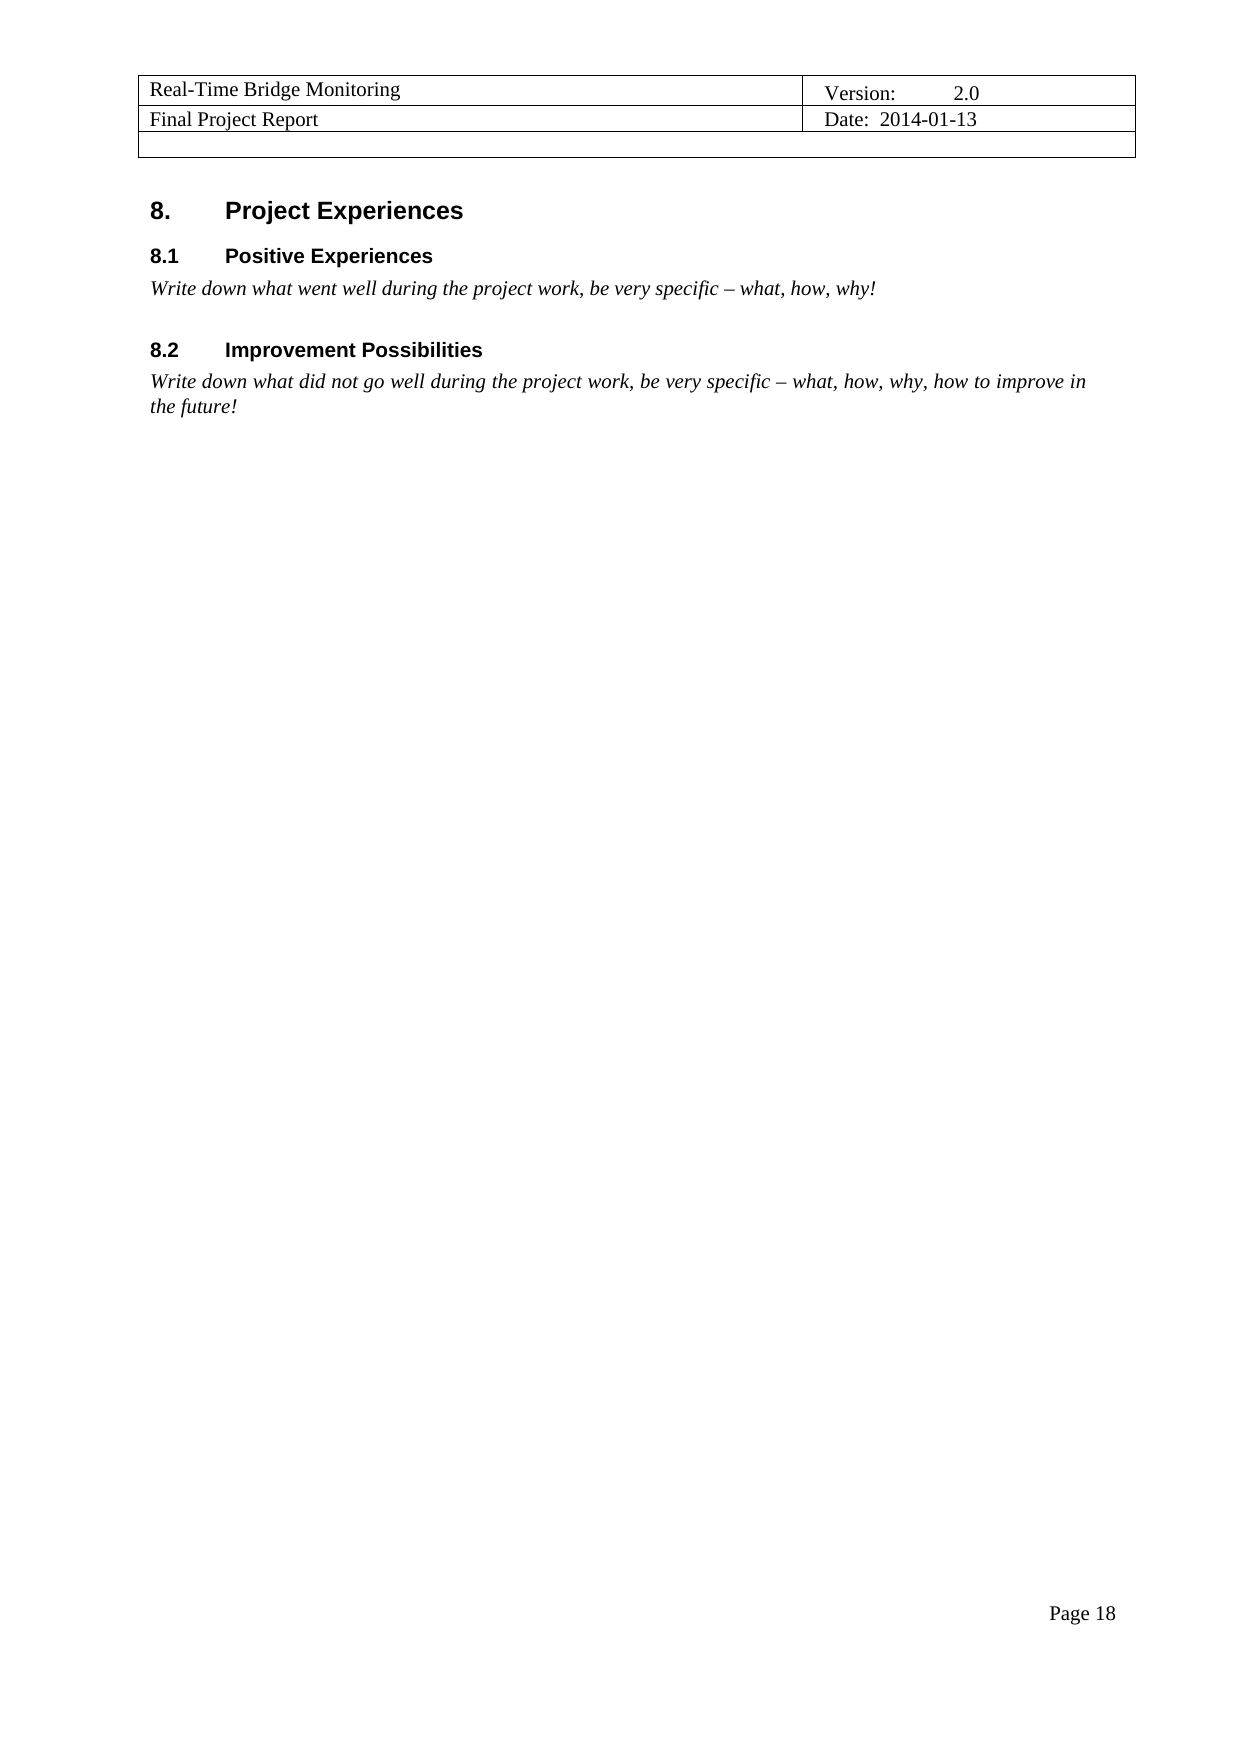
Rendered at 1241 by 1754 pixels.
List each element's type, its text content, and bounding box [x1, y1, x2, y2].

subtitle Project Experiences [150, 196, 1090, 224]
subtitle Improvement Possibilities [150, 337, 1090, 362]
subtitle Positive Experiences [150, 243, 1090, 268]
text Write down what went well during the project work, be very specific – what, how, why! [150, 274, 1090, 299]
text Write down what did not go well during the project work, be very specific – what, how, why, how to improve in the future! [150, 368, 1090, 418]
